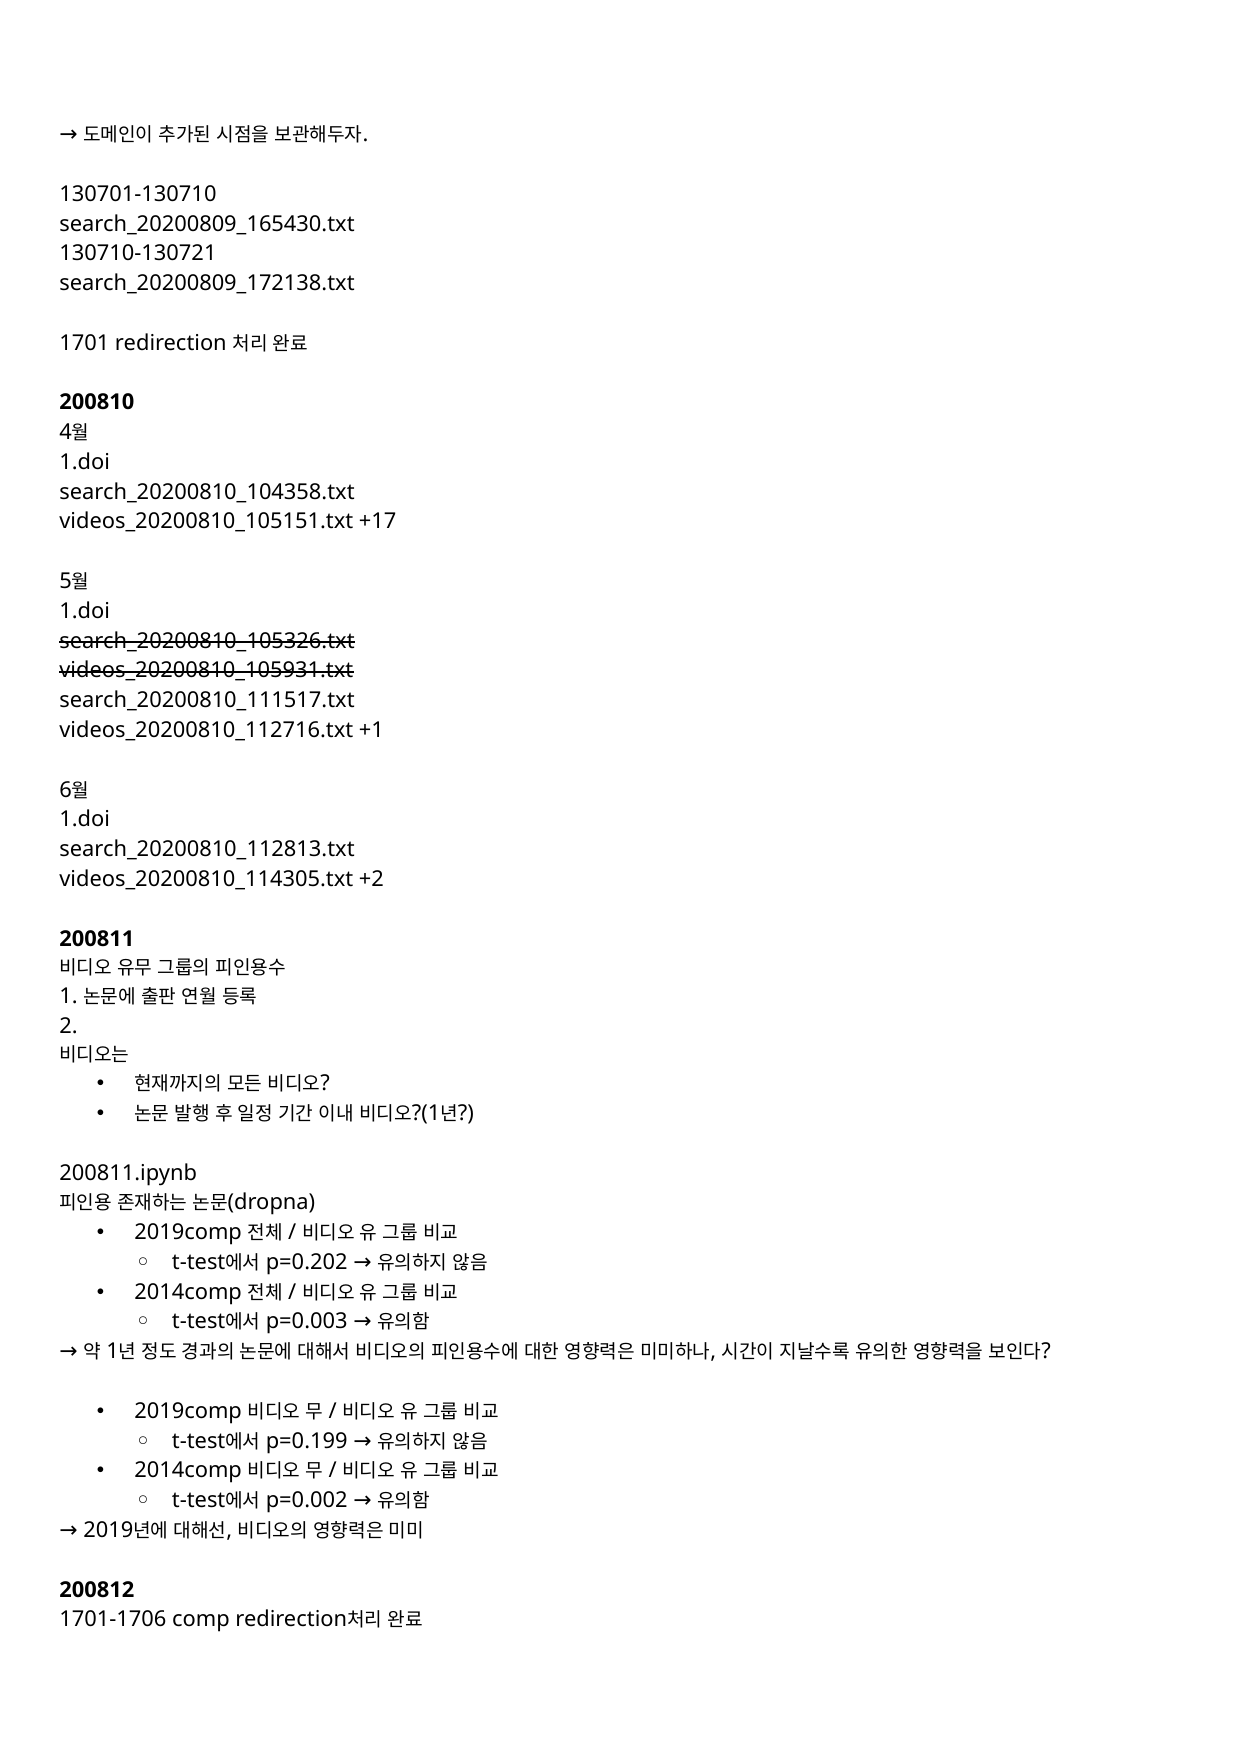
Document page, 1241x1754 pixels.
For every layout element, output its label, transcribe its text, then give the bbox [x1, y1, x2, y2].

text videos_20200810_112716.txt +1 [59, 714, 1181, 744]
text → 2019년에 대해선, 비디오의 영향력은 미미 [59, 1514, 1181, 1544]
text 200812 [59, 1573, 1181, 1603]
text 1. 논문에 출판 연월 등록 [59, 980, 1181, 1010]
list 현재까지의 모든 비디오? [97, 1067, 1181, 1097]
text videos_20200810_105151.txt +17 [59, 505, 1181, 535]
text search_20200809_165430.txt [59, 207, 1181, 237]
text search_20200809_172138.txt [59, 267, 1181, 297]
text 200810 [59, 386, 1181, 416]
text search_20200810_111517.txt [59, 684, 1181, 714]
text videos_20200810_105931.txt [59, 654, 1181, 684]
list t-test에서 p=0.002 → 유의함 [134, 1484, 1181, 1514]
text search_20200810_104358.txt [59, 476, 1181, 505]
text 1.doi [59, 446, 1181, 476]
text videos_20200810_114305.txt +2 [59, 863, 1181, 893]
text 1701-1706 comp redirection처리 완료 [59, 1603, 1181, 1633]
text 피인용 존재하는 논문(dropna) [59, 1186, 1181, 1216]
list t-test에서 p=0.003 → 유의함 [134, 1305, 1181, 1335]
text search_20200810_112813.txt [59, 833, 1181, 863]
text 200811 [59, 922, 1181, 952]
text 130701-130710 [59, 178, 1181, 207]
list 2014comp 비디오 무 / 비디오 유 그룹 비교 [97, 1454, 1181, 1484]
list 2019comp 전체 / 비디오 유 그룹 비교 [97, 1216, 1181, 1246]
text 2. 비디오는 [59, 1010, 1181, 1067]
list t-test에서 p=0.202 → 유의하지 않음 [134, 1246, 1181, 1276]
text 200811.ipynb [59, 1156, 1181, 1186]
text 4월 [59, 416, 1181, 446]
text search_20200810_105326.txt [59, 624, 1181, 654]
text 5월 [59, 565, 1181, 595]
text 6월 [59, 773, 1181, 803]
text → 도메인이 추가된 시점을 보관해두자. [59, 118, 1181, 148]
list 2019comp 비디오 무 / 비디오 유 그룹 비교 [97, 1395, 1181, 1424]
text 130710-130721 [59, 237, 1181, 267]
text 1.doi [59, 595, 1181, 624]
text 1701 redirection 처리 완료 [59, 327, 1181, 356]
text 1.doi [59, 803, 1181, 833]
text → 약 1년 정도 경과의 논문에 대해서 비디오의 피인용수에 대한 영향력은 미미하나, 시간이 지날수록 유의한 영향력을 보인다? [59, 1335, 1181, 1365]
list t-test에서 p=0.199 → 유의하지 않음 [134, 1424, 1181, 1454]
text 비디오 유무 그룹의 피인용수 [59, 952, 1181, 980]
list 2014comp 전체 / 비디오 유 그룹 비교 [97, 1276, 1181, 1305]
list 논문 발행 후 일정 기간 이내 비디오?(1년?) [97, 1097, 1181, 1127]
